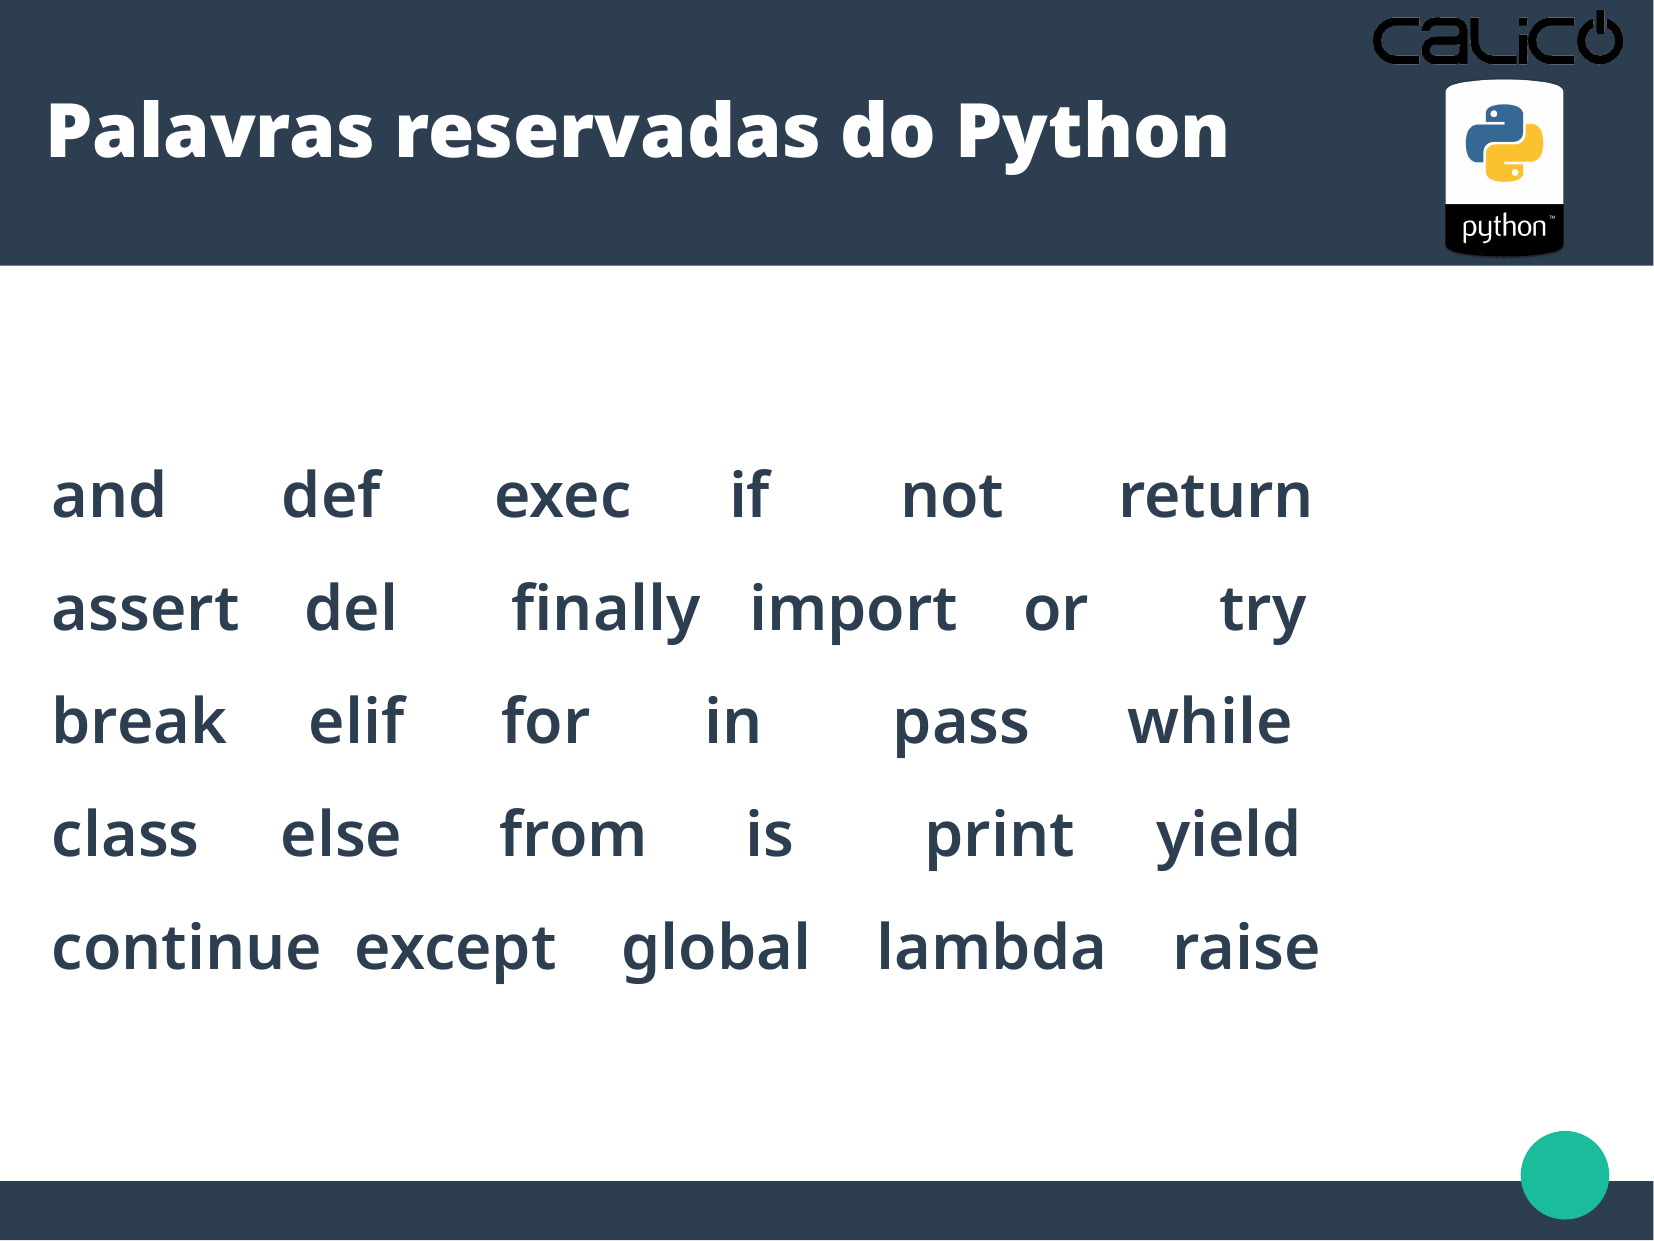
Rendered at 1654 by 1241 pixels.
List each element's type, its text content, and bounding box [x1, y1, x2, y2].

list and def exec if not return assert del finally import or try break elif for in pass while class else from is print yield continue except global lambda raise [0, 450, 1654, 991]
picture [1364, 0, 1635, 259]
title Palavras reservadas do Python [45, 49, 1381, 207]
